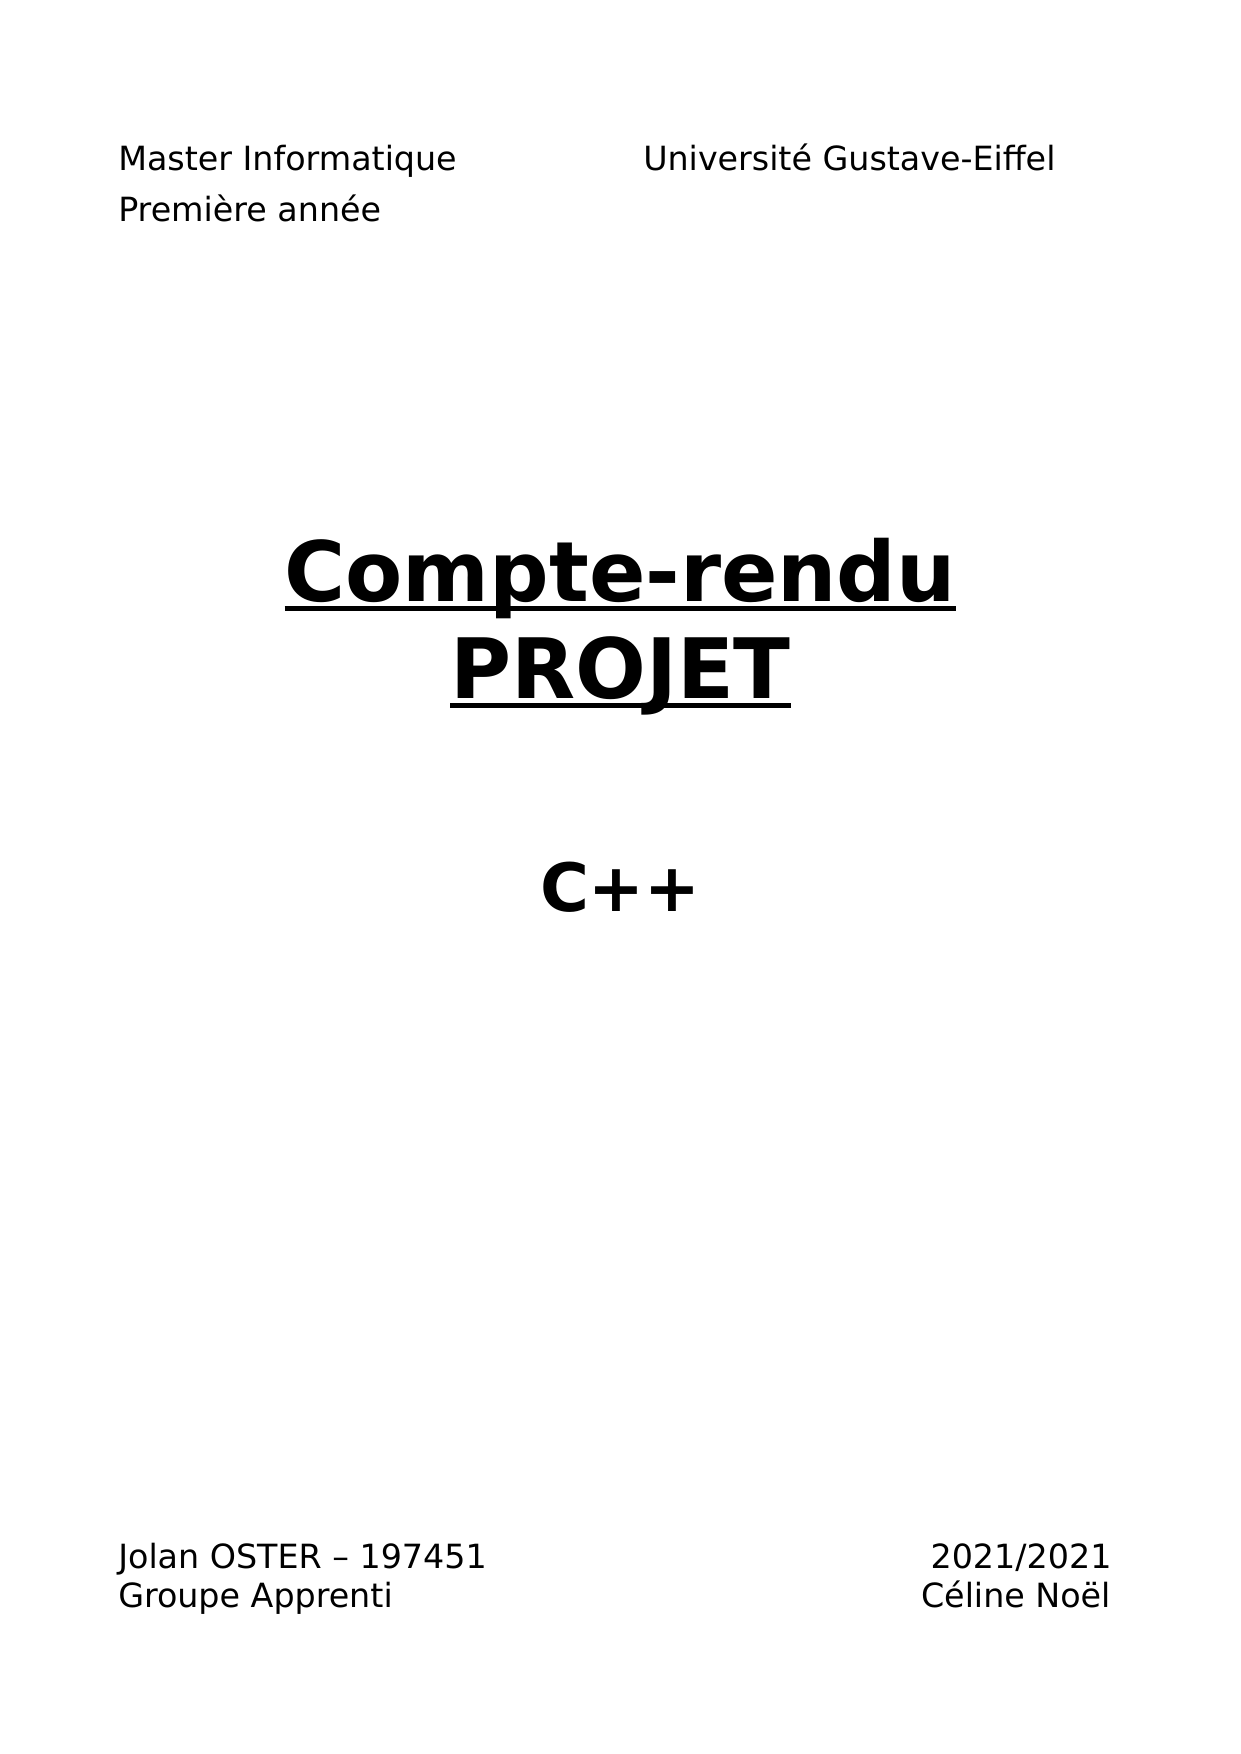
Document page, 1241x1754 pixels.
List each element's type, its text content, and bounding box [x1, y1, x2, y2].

title Compte-rendu PROJET [118, 524, 1122, 718]
text Jolan OSTER – 197451 2021/2021 [118, 1538, 1122, 1577]
subtitle C++ [118, 849, 1122, 927]
text Groupe Apprenti Céline Noël [118, 1577, 1122, 1616]
text Première année [118, 190, 1122, 229]
subtitle Master Informatique Université Gustave-Eiffel [118, 139, 1122, 178]
